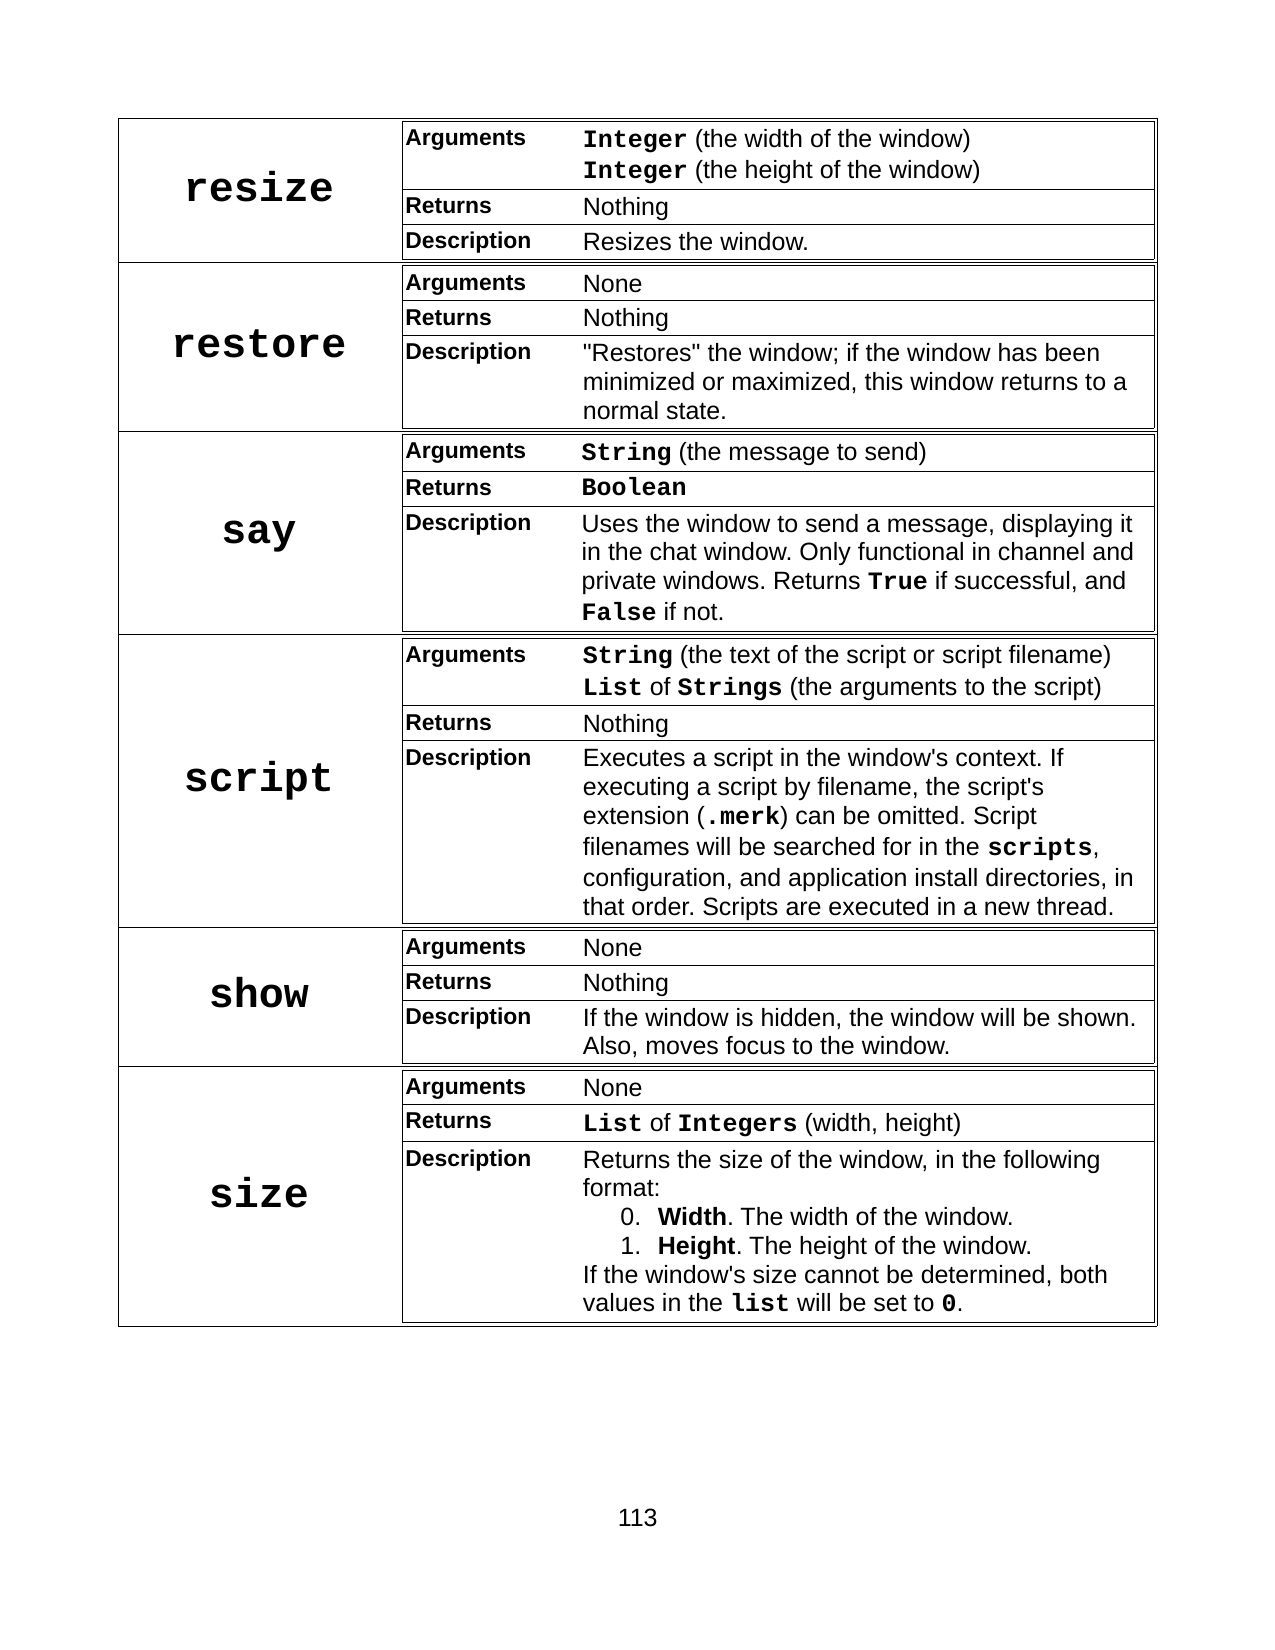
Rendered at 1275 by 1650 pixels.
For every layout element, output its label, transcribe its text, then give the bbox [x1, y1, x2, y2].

table_cell Returns [403, 472, 578, 506]
table_cell show [119, 928, 399, 1066]
table_header None [580, 1071, 1154, 1104]
table_header Arguments [403, 122, 580, 189]
table_cell Returns the size of the window, in the following format: Width. The width of the window. Height. The height of the window. If the window's size cannot be determined, both values in the list will be set to 0. [580, 1142, 1154, 1322]
table_header String (the message to send) [578, 435, 1154, 471]
table_header None [580, 931, 1154, 964]
table_cell Returns [403, 301, 580, 335]
table_cell Returns [403, 190, 580, 224]
table_cell If the window is hidden, the window will be shown. Also, moves focus to the window. [580, 1001, 1154, 1063]
table_cell script [119, 635, 399, 927]
table_cell size [119, 1067, 399, 1326]
table_header Integer (the width of the window) Integer (the height of the window) [580, 122, 1154, 189]
table_cell [399, 432, 1157, 634]
table_header Arguments [403, 931, 580, 964]
table_header None [580, 266, 1154, 300]
table_header Arguments [403, 266, 580, 300]
table_cell Description [403, 1142, 580, 1322]
table_header String (the text of the script or script filename) List of Strings (the arguments to the script) [580, 639, 1154, 705]
table_header Arguments [403, 1071, 580, 1104]
table_cell Description [403, 507, 578, 631]
table_cell Nothing [580, 706, 1154, 740]
table_cell Uses the window to send a message, displaying it in the chat window. Only functional in channel and private windows. Returns True if successful, and False if not. [578, 507, 1154, 631]
table_cell [399, 1067, 1157, 1326]
table_cell [399, 635, 1157, 927]
table_cell Executes a script in the window's context. If executing a script by filename, the script's extension (.merk) can be omitted. Script filenames will be searched for in the scripts, configuration, and application install directories, in that order. Scripts are executed in a new thread. [580, 741, 1154, 923]
table_cell Boolean [578, 472, 1154, 506]
table_header Arguments [403, 435, 578, 471]
table_cell List of Integers (width, height) [580, 1105, 1154, 1141]
table_cell Description [403, 336, 580, 428]
table_cell Nothing [580, 301, 1154, 335]
table_cell resize [119, 119, 399, 262]
table_cell "Restores" the window; if the window has been minimized or maximized, this window returns to a normal state. [580, 336, 1154, 428]
table_cell say [119, 432, 399, 634]
table_cell Description [403, 225, 580, 259]
table_cell restore [119, 263, 399, 431]
table_cell Returns [403, 706, 580, 740]
table_cell Nothing [580, 966, 1154, 999]
table_header Arguments [403, 639, 580, 705]
table_cell Description [403, 741, 580, 923]
table_cell Resizes the window. [580, 225, 1154, 259]
table_cell Nothing [580, 190, 1154, 224]
table_cell [399, 119, 1157, 262]
table_cell Returns [403, 1105, 580, 1141]
table_cell [399, 928, 1157, 1066]
table_cell Returns [403, 966, 580, 999]
table_cell [399, 263, 1157, 431]
table_cell Description [403, 1001, 580, 1063]
